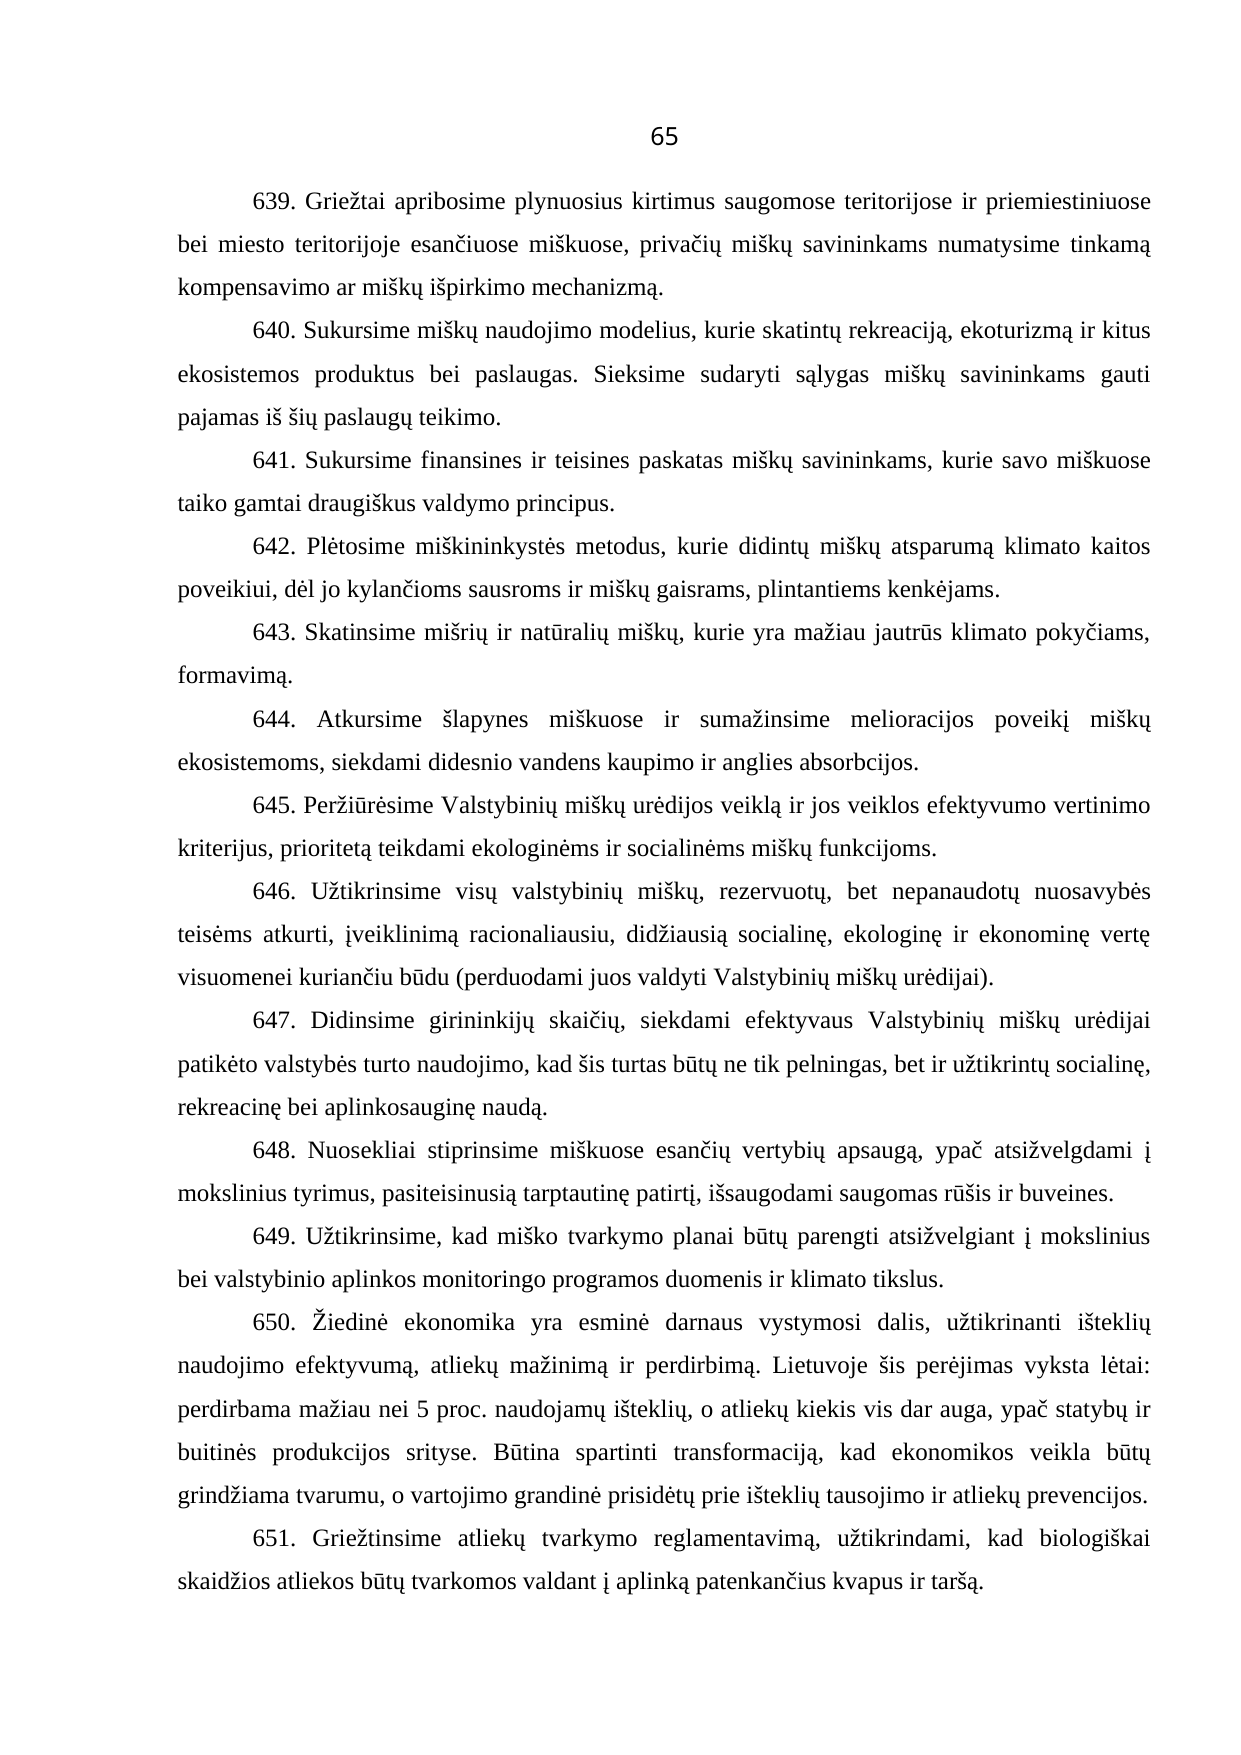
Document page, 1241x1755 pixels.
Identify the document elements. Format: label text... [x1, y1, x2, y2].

text 646. Užtikrinsime visų valstybinių miškų, rezervuotų, bet nepanaudotų nuosavybės teisėms atkurti, įveiklinimą racionaliausiu, didžiausią socialinę, ekologinę ir ekonominę vertę visuomenei kuriančiu būdu (perduodami juos valdyti Valstybinių miškų urėdijai). [177, 876, 1152, 991]
text 651. Griežtinsime atliekų tvarkymo reglamentavimą, užtikrindami, kad biologiškai skaidžios atliekos būtų tvarkomos valdant į aplinką patenkančius kvapus ir taršą. [177, 1523, 1152, 1595]
text 648. Nuosekliai stiprinsime miškuose esančių vertybių apsaugą, ypač atsižvelgdami į mokslinius tyrimus, pasiteisinusią tarptautinę patirtį, išsaugodami saugomas rūšis ir buveines. [177, 1135, 1152, 1207]
text 647. Didinsime girininkijų skaičių, siekdami efektyvaus Valstybinių miškų urėdijai patikėto valstybės turto naudojimo, kad šis turtas būtų ne tik pelningas, bet ir užtikrintų socialinę, rekreacinę bei aplinkosauginę naudą. [177, 1006, 1152, 1121]
text 644. Atkursime šlapynes miškuose ir sumažinsime melioracijos poveikį miškų ekosistemoms, siekdami didesnio vandens kaupimo ir anglies absorbcijos. [177, 704, 1152, 776]
text 643. Skatinsime mišrių ir natūralių miškų, kurie yra mažiau jautrūs klimato pokyčiams, formavimą. [177, 617, 1152, 689]
text 641. Sukursime finansines ir teisines paskatas miškų savininkams, kurie savo miškuose taiko gamtai draugiškus valdymo principus. [177, 445, 1152, 517]
text 650. Žiedinė ekonomika yra esminė darnaus vystymosi dalis, užtikrinanti išteklių naudojimo efektyvumą, atliekų mažinimą ir perdirbimą. Lietuvoje šis perėjimas vyksta lėtai: perdirbama mažiau nei 5 proc. naudojamų išteklių, o atliekų kiekis vis dar auga, ypač statybų ir buitinės produkcijos srityse. Būtina spartinti transformaciją, kad ekonomikos veikla būtų grindžiama tvarumu, o vartojimo grandinė prisidėtų prie išteklių tausojimo ir atliekų prevencijos. [177, 1307, 1152, 1509]
text 640. Sukursime miškų naudojimo modelius, kurie skatintų rekreaciją, ekoturizmą ir kitus ekosistemos produktus bei paslaugas. Sieksime sudaryti sąlygas miškų savininkams gauti pajamas iš šių paslaugų teikimo. [177, 316, 1152, 431]
text 649. Užtikrinsime, kad miško tvarkymo planai būtų parengti atsižvelgiant į mokslinius bei valstybinio aplinkos monitoringo programos duomenis ir klimato tikslus. [177, 1221, 1152, 1293]
text 639. Griežtai apribosime plynuosius kirtimus saugomose teritorijose ir priemiestiniuose bei miesto teritorijoje esančiuose miškuose, privačių miškų savininkams numatysime tinkamą kompensavimo ar miškų išpirkimo mechanizmą. [177, 186, 1152, 301]
text 642. Plėtosime miškininkystės metodus, kurie didintų miškų atsparumą klimato kaitos poveikiui, dėl jo kylančioms sausroms ir miškų gaisrams, plintantiems kenkėjams. [177, 531, 1152, 603]
text 645. Peržiūrėsime Valstybinių miškų urėdijos veiklą ir jos veiklos efektyvumo vertinimo kriterijus, prioritetą teikdami ekologinėms ir socialinėms miškų funkcijoms. [177, 790, 1152, 862]
